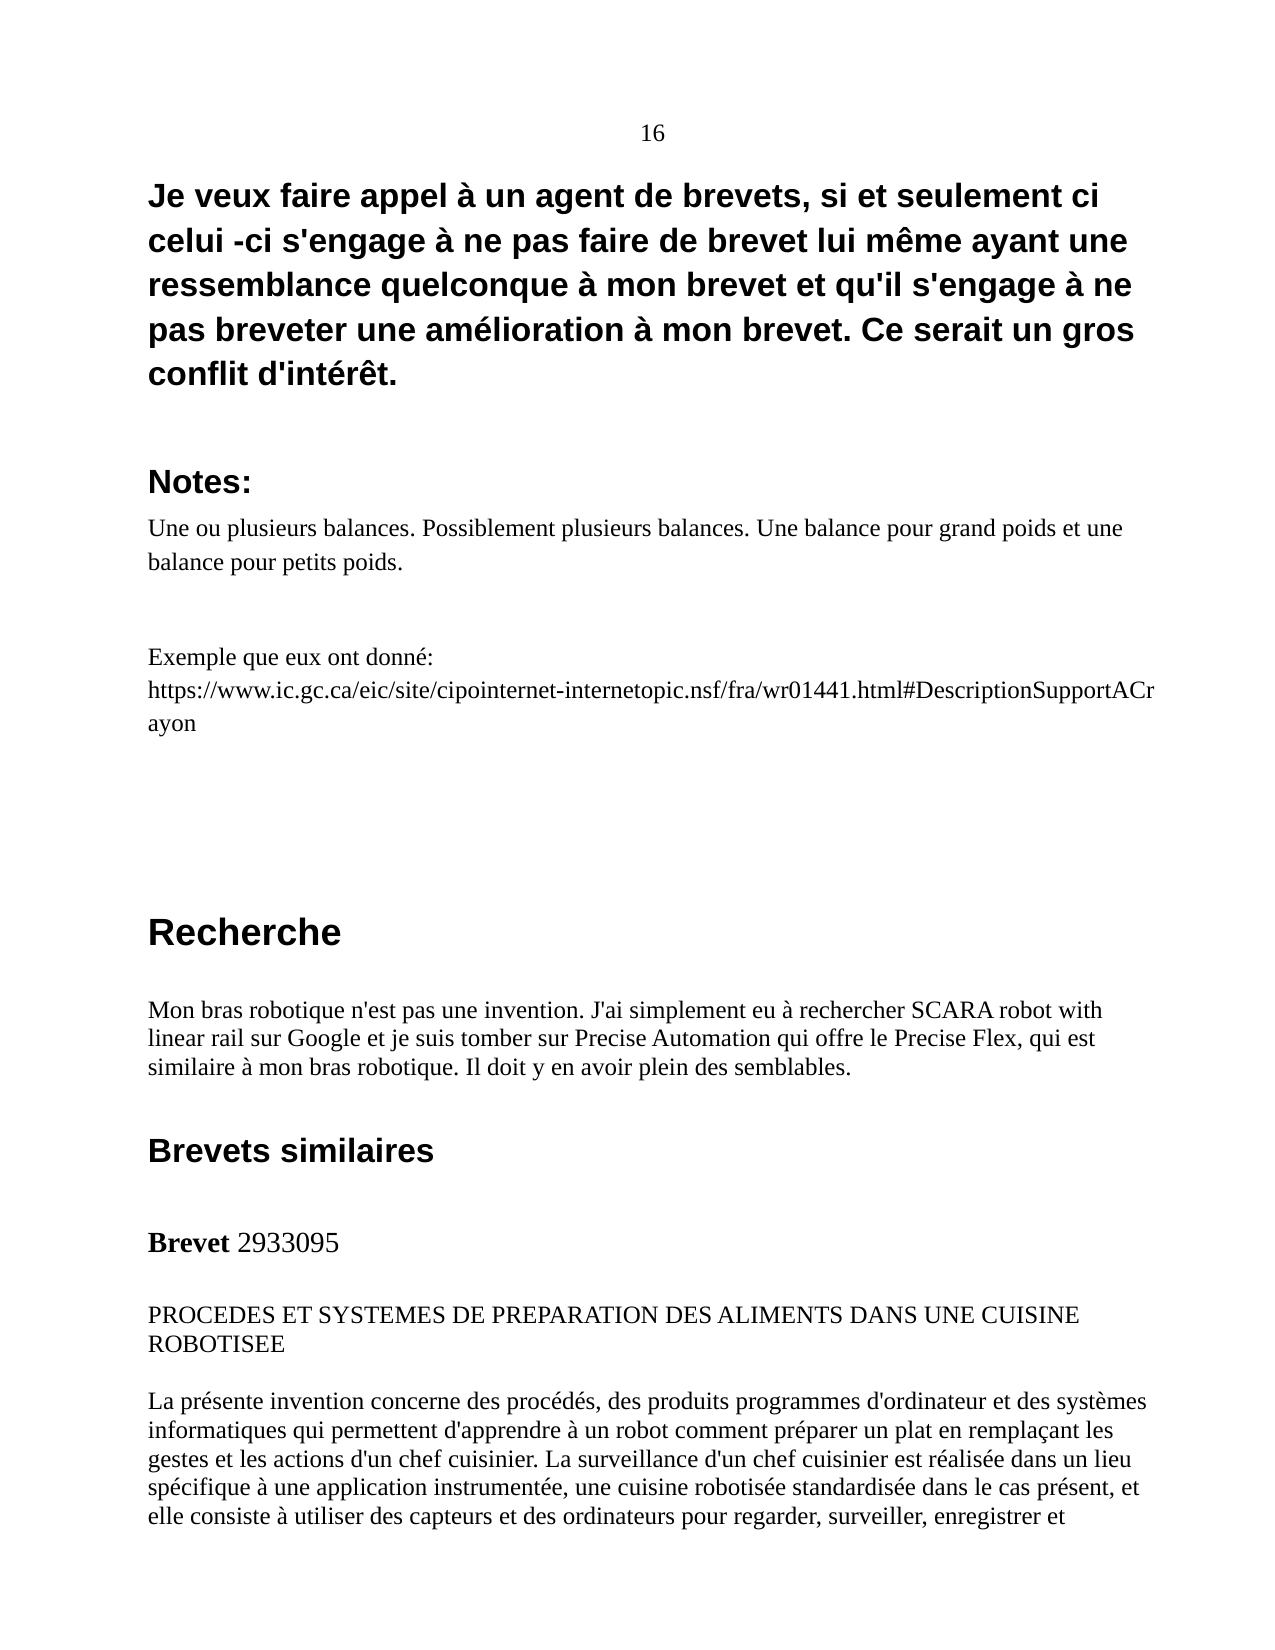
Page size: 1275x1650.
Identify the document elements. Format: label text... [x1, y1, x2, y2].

subtitle Brevet 2933095 [148, 1225, 1157, 1259]
text Exemple que eux ont donné: https://www.ic.gc.ca/eic/site/cipointernet-internetopic.nsf/fra/wr01441.html#DescriptionSupportACrayon [148, 642, 1157, 737]
text Une ou plusieurs balances. Possiblement plusieurs balances. Une balance pour grand poids et une balance pour petits poids. [148, 513, 1157, 575]
text La présente invention concerne des procédés, des produits programmes d'ordinateur et des systèmes informatiques qui permettent d'apprendre à un robot comment préparer un plat en remplaçant les gestes et les actions d'un chef cuisinier. La surveillance d'un chef cuisinier est réalisée dans un lieu spécifique à une application instrumentée, une cuisine robotisée standardisée dans le cas présent, et elle consiste à utiliser des capteurs et des ordinateurs pour regarder, surveiller, enregistrer et [148, 1386, 1157, 1530]
subtitle Recherche [148, 910, 1157, 953]
subtitle Brevets similaires [148, 1131, 1157, 1169]
text Mon bras robotique n'est pas une invention. J'ai simplement eu à rechercher SCARA robot with linear rail sur Google et je suis tomber sur Precise Automation qui offre le Precise Flex, qui est similaire à mon bras robotique. Il doit y en avoir plein des semblables. [148, 995, 1157, 1081]
text Je veux faire appel à un agent de brevets, si et seulement ci celui -ci s'engage à ne pas faire de brevet lui même ayant une ressemblance quelconque à mon brevet et qu'il s'engage à ne pas breveter une amélioration à mon brevet. Ce serait un gros conflit d'intérêt. [148, 176, 1157, 392]
text PROCEDES ET SYSTEMES DE PREPARATION DES ALIMENTS DANS UNE CUISINE ROBOTISEE [148, 1300, 1157, 1357]
subtitle Notes: [148, 462, 1157, 501]
